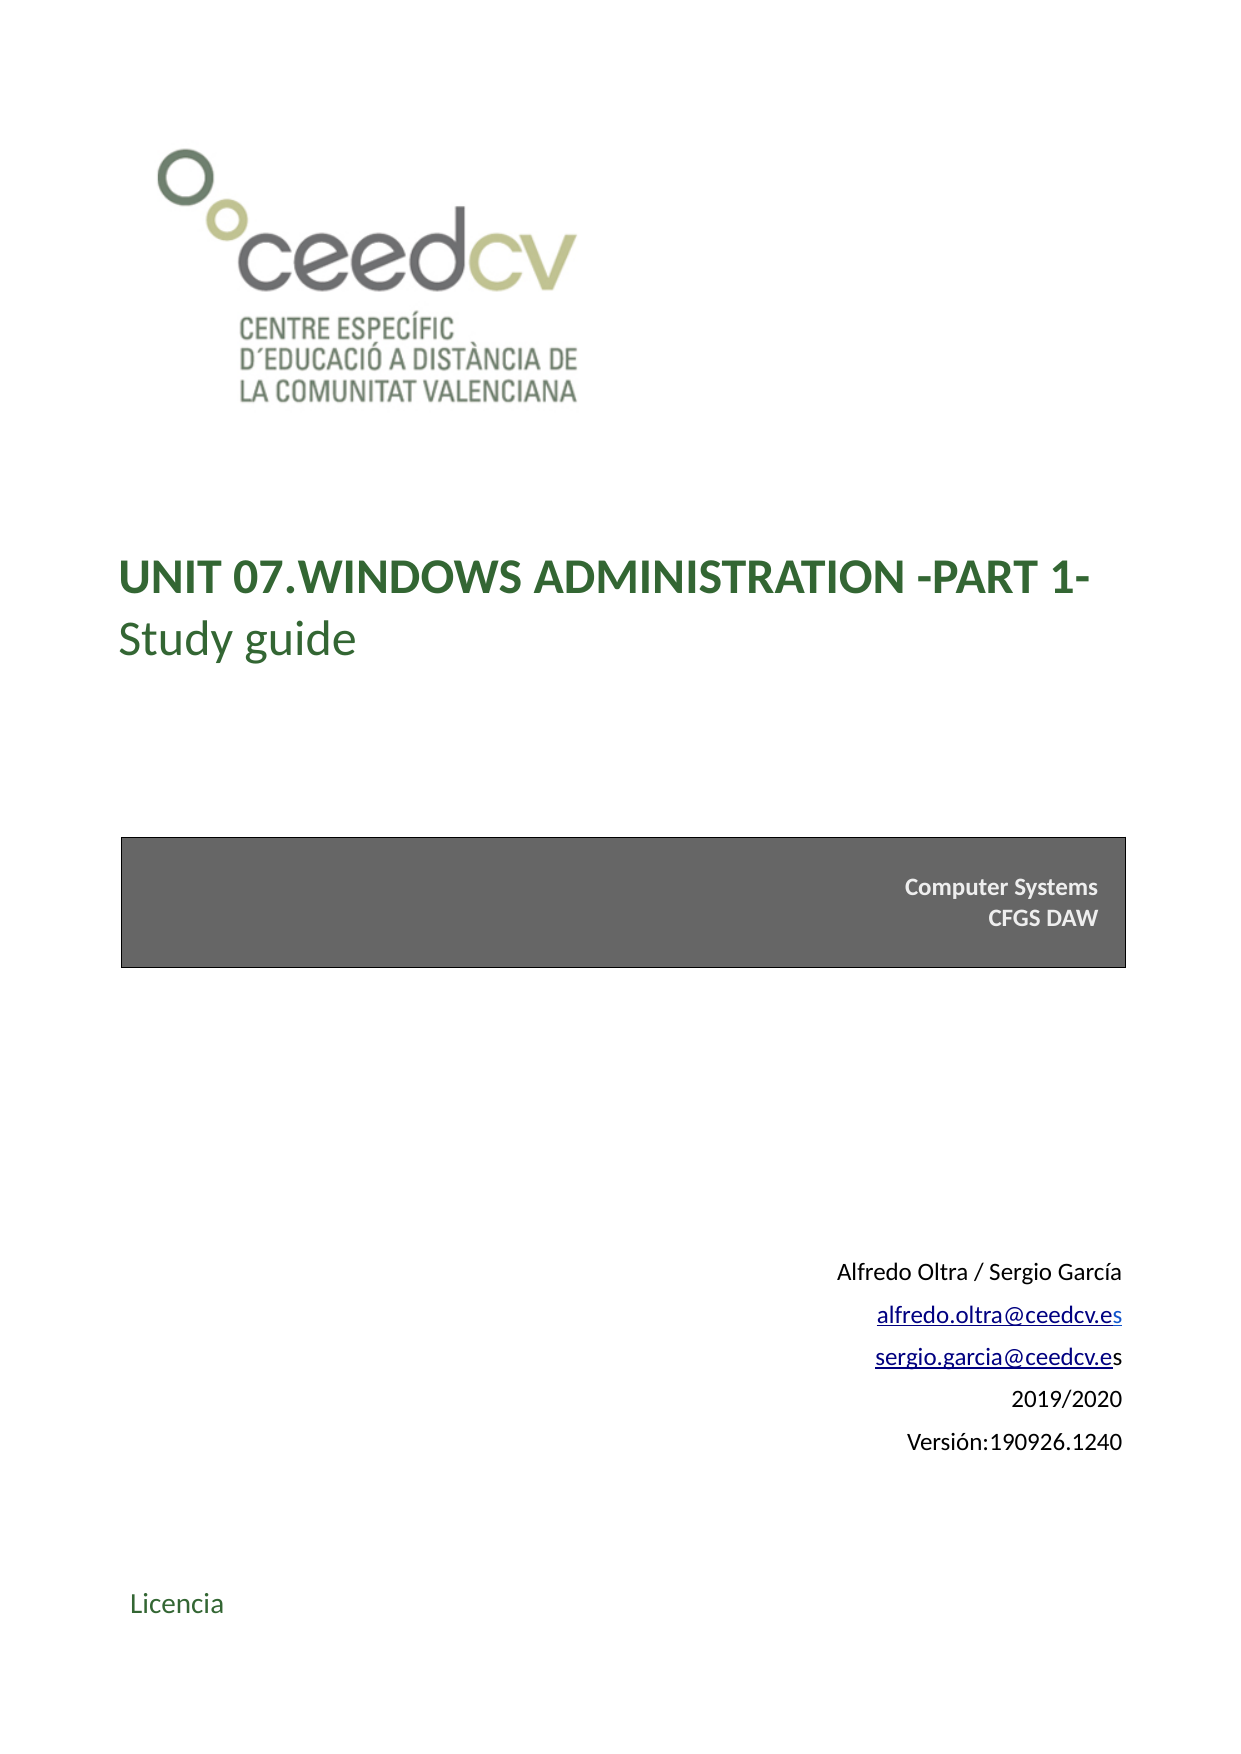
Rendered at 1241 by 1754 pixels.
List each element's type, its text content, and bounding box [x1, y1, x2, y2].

text Versión:190926.1239 [118, 1426, 1122, 1456]
text Licencia [118, 1585, 1122, 1621]
text CFGS DAW [125, 902, 1098, 932]
text Unit 07.Windows administration -Part 1- [118, 545, 1122, 606]
text sergio.garcia@ceedcv.es [231, 1341, 1122, 1372]
text Alfredo Oltra / Sergio García [231, 1256, 1122, 1287]
text 2019/2020 [118, 1383, 1122, 1414]
picture [118, 121, 681, 431]
text alfredo.oltra@ceedcv.es [231, 1299, 1122, 1329]
text Study guide [118, 606, 1122, 667]
text Computer Systems [125, 871, 1098, 902]
